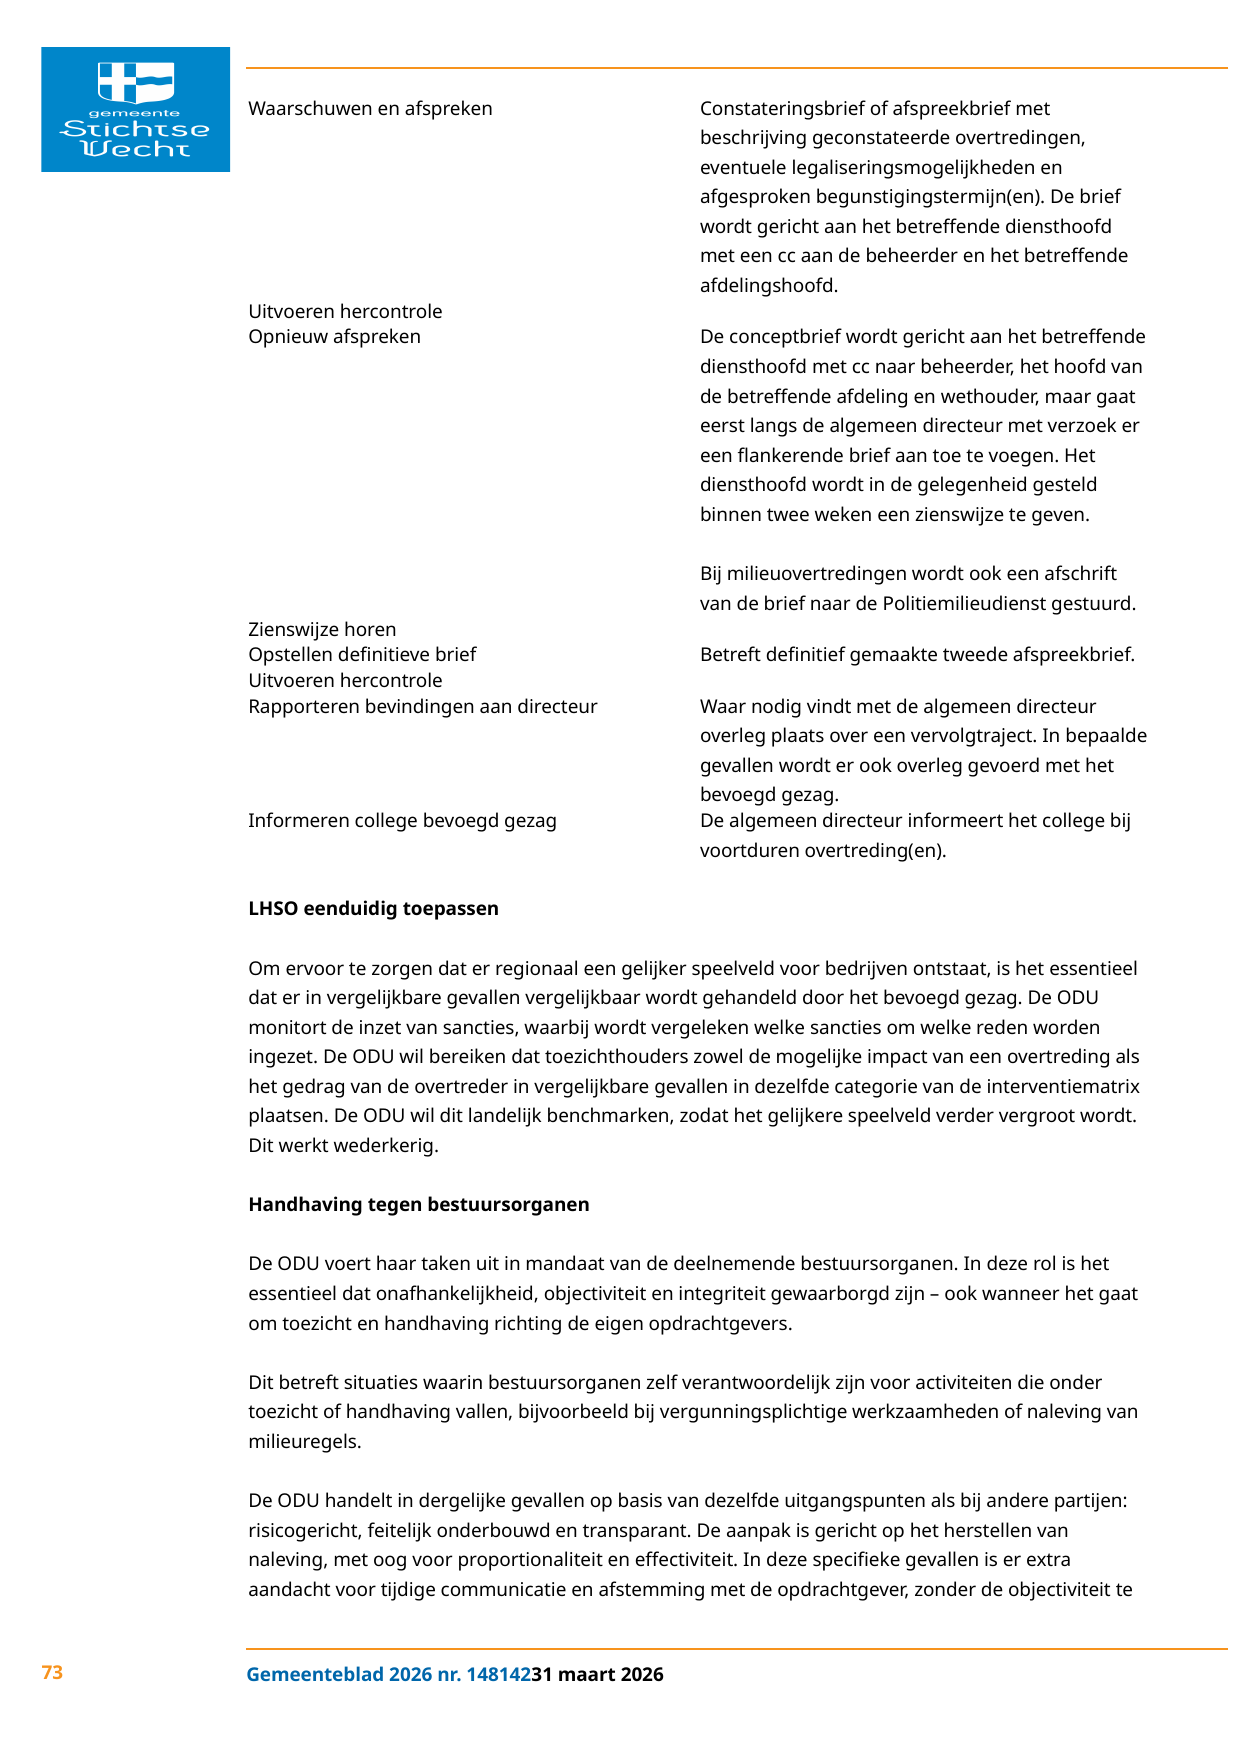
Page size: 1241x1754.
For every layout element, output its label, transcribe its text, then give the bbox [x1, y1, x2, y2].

table_cell Zienswijze horen [248, 616, 700, 641]
table_cell [700, 616, 1152, 641]
table_cell Betreft definitief gemaakte tweede afspreekbrief. [700, 641, 1152, 667]
text De ODU handelt in dergelijke gevallen op basis van dezelfde uitgangspunten als bij andere partijen: risicogericht, feitelijk onderbouwd en transparant. De aanpak is gericht op het herstellen van naleving, met oog voor proportionaliteit en effectiviteit. In deze specifieke gevallen is er extra aandacht voor tijdige communicatie en afstemming met de opdrachtgever, zonder de objectiviteit te [248, 1487, 1152, 1602]
table_cell Constateringsbrief of afspreekbrief met beschrijving geconstateerde overtredingen, eventuele legaliseringsmogelijkheden en afgesproken begunstigingstermijn(en). De brief wordt gericht aan het betreffende diensthoofd met een cc aan de beheerder en het betreffende afdelingshoofd. [700, 95, 1152, 298]
text Handhaving tegen bestuursorganen [248, 1191, 1152, 1217]
picture [137, 63, 174, 103]
table_cell Opstellen definitieve brief [248, 641, 700, 667]
table_cell [700, 298, 1152, 324]
table_cell Waarschuwen en afspreken [248, 95, 700, 298]
table_cell Rapporteren bevindingen aan directeur [248, 693, 700, 807]
table_cell Opnieuw afspreken [248, 324, 700, 616]
text Dit betreft situaties waarin bestuursorganen zelf verantwoordelijk zijn voor activiteiten die onder toezicht of handhaving vallen, bijvoorbeeld bij vergunningsplichtige werkzaamheden of naleving van milieuregels. [248, 1369, 1152, 1454]
text Om ervoor te zorgen dat er regionaal een gelijker speelveld voor bedrijven ontstaat, is het essentieel dat er in vergelijkbare gevallen vergelijkbaar wordt gehandeld door het bevoegd gezag. De ODU monitort de inzet van sancties, waarbij wordt vergeleken welke sancties om welke reden worden ingezet. De ODU wil bereiken dat toezichthouders zowel de mogelijke impact van een overtreding als het gedrag van de overtreder in vergelijkbare gevallen in dezelfde categorie van de interventiematrix plaatsen. De ODU wil dit landelijk benchmarken, zodat het gelijkere speelveld verder vergroot wordt. Dit werkt wederkerig. [248, 955, 1152, 1158]
table_cell Uitvoeren hercontrole [248, 298, 700, 324]
table_cell De conceptbrief wordt gericht aan het betreffende diensthoofd met cc naar beheerder, het hoofd van de betreffende afdeling en wethouder, maar gaat eerst langs de algemeen directeur met verzoek er een flankerende brief aan toe te voegen. Het diensthoofd wordt in de gelegenheid gesteld binnen twee weken een zienswijze te geven. Bij milieuovertredingen wordt ook een afschrift van de brief naar de Politiemilieudienst gestuurd. [700, 324, 1152, 616]
text De ODU voert haar taken uit in mandaat van de deelnemende bestuursorganen. In deze rol is het essentieel dat onafhankelijkheid, objectiviteit en integriteit gewaarborgd zijn – ook wanneer het gaat om toezicht en handhaving richting de eigen opdrachtgevers. [248, 1251, 1152, 1335]
picture [99, 63, 135, 101]
table_cell Informeren college bevoegd gezag [248, 808, 700, 863]
table_cell Uitvoeren hercontrole [248, 667, 700, 693]
text LHSO eenduidig toepassen [248, 896, 1152, 921]
table_cell De algemeen directeur informeert het college bij voortduren overtreding(en). [700, 808, 1152, 863]
table_cell [700, 667, 1152, 693]
table_cell Waar nodig vindt met de algemeen directeur overleg plaats over een vervolgtraject. In bepaalde gevallen wordt er ook overleg gevoerd met het bevoegd gezag. [700, 693, 1152, 807]
